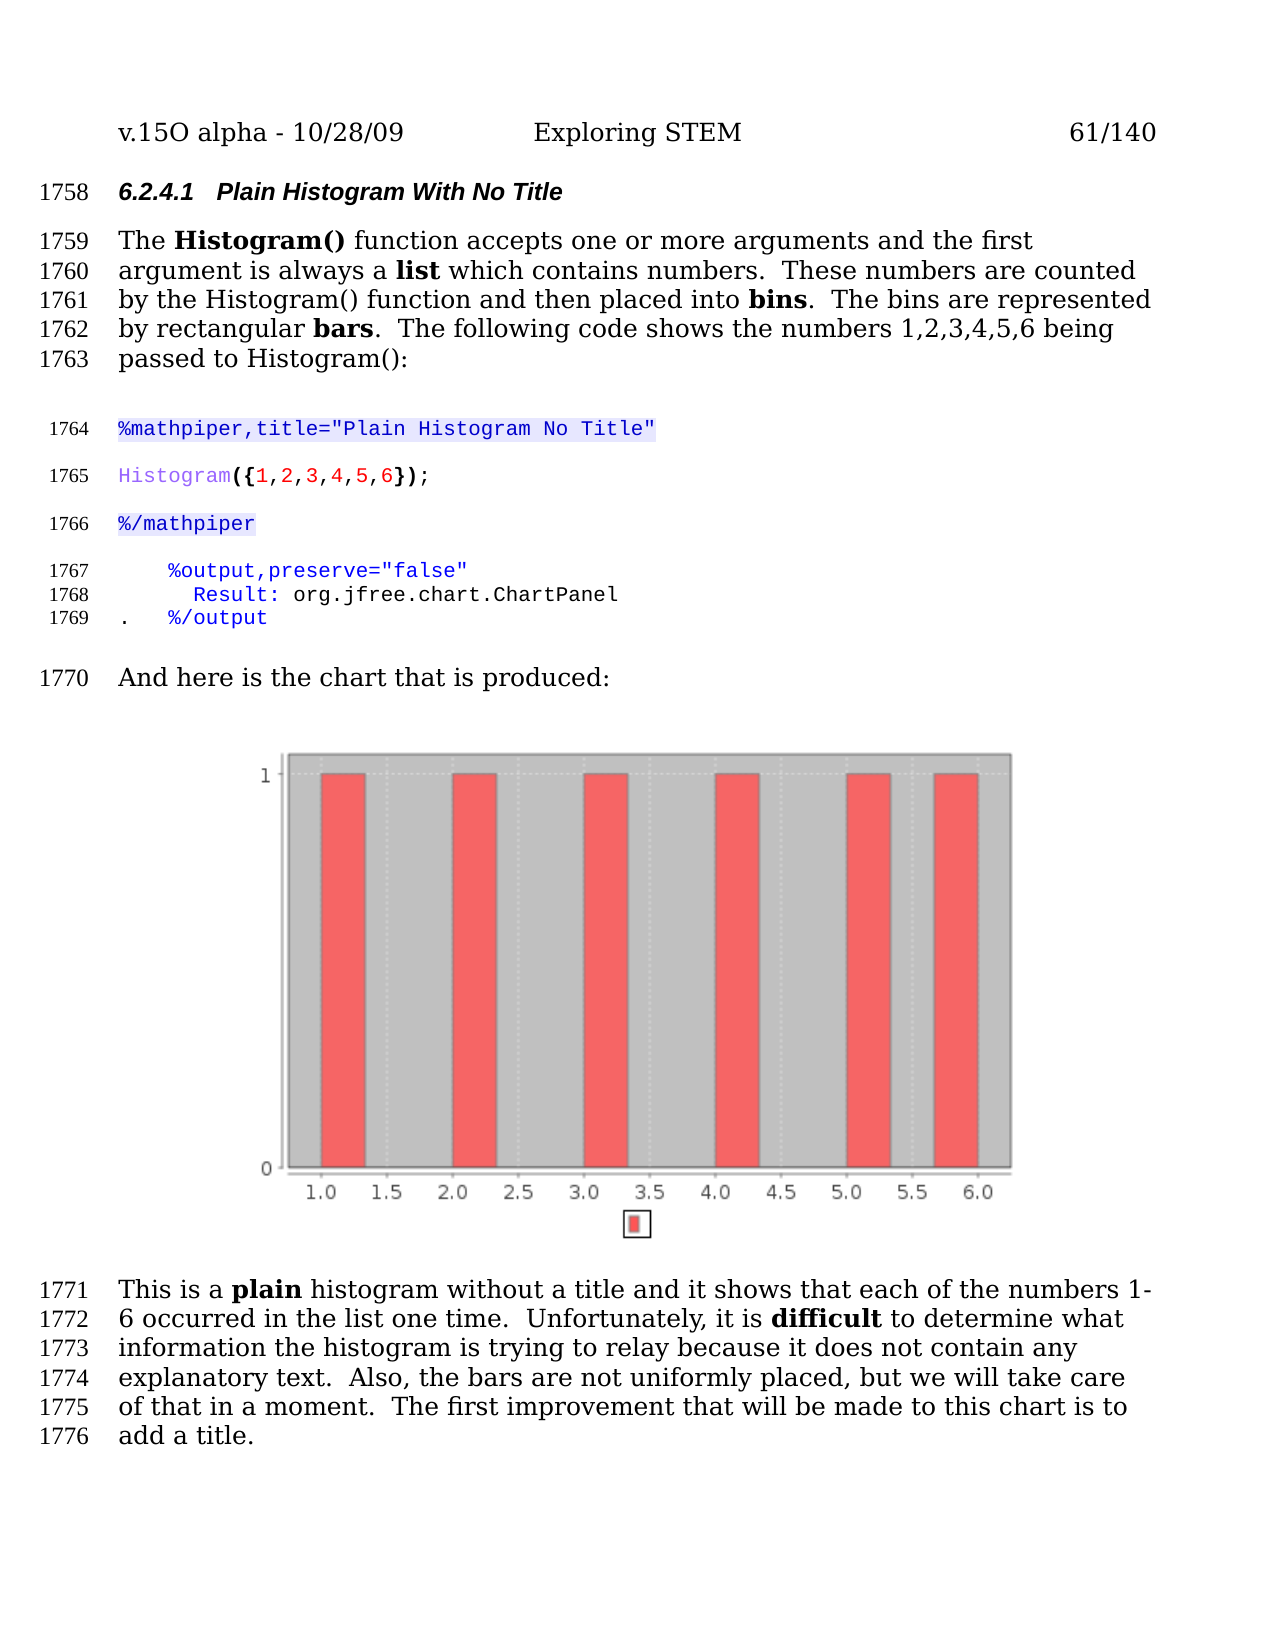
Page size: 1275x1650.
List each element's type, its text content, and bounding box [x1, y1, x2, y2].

text The Histogram() function accepts one or more arguments and the first argument is always a list which contains numbers. These numbers are counted by the Histogram() function and then placed into bins. The bins are represented by rectangular bars. The following code shows the numbers 1,2,3,4,5,6 being passed to Histogram(): [118, 226, 1157, 373]
text %output,preserve="false" [118, 560, 1157, 584]
subtitle Plain Histogram With No Title [118, 177, 1157, 205]
text %/mathpiper [118, 513, 1157, 536]
text . %/output [118, 607, 1157, 631]
text %mathpiper,title="Plain Histogram No Title" [118, 418, 1157, 442]
text Histogram({1,2,3,4,5,6}); [118, 466, 1157, 489]
text Result: org.jfree.chart.ChartPanel [118, 584, 1157, 607]
text This is a plain histogram without a title and it shows that each of the numbers 1-6 occurred in the list one time. Unfortunately, it is difficult to determine what information the histogram is trying to relay because it does not contain any explanatory text. Also, the bars are not uniformly placed, but we will take care of that in a moment. The first improvement that will be made to this chart is to add a title. [118, 1275, 1157, 1450]
text And here is the chart that is produced: [118, 664, 1157, 693]
picture [245, 743, 1030, 1240]
